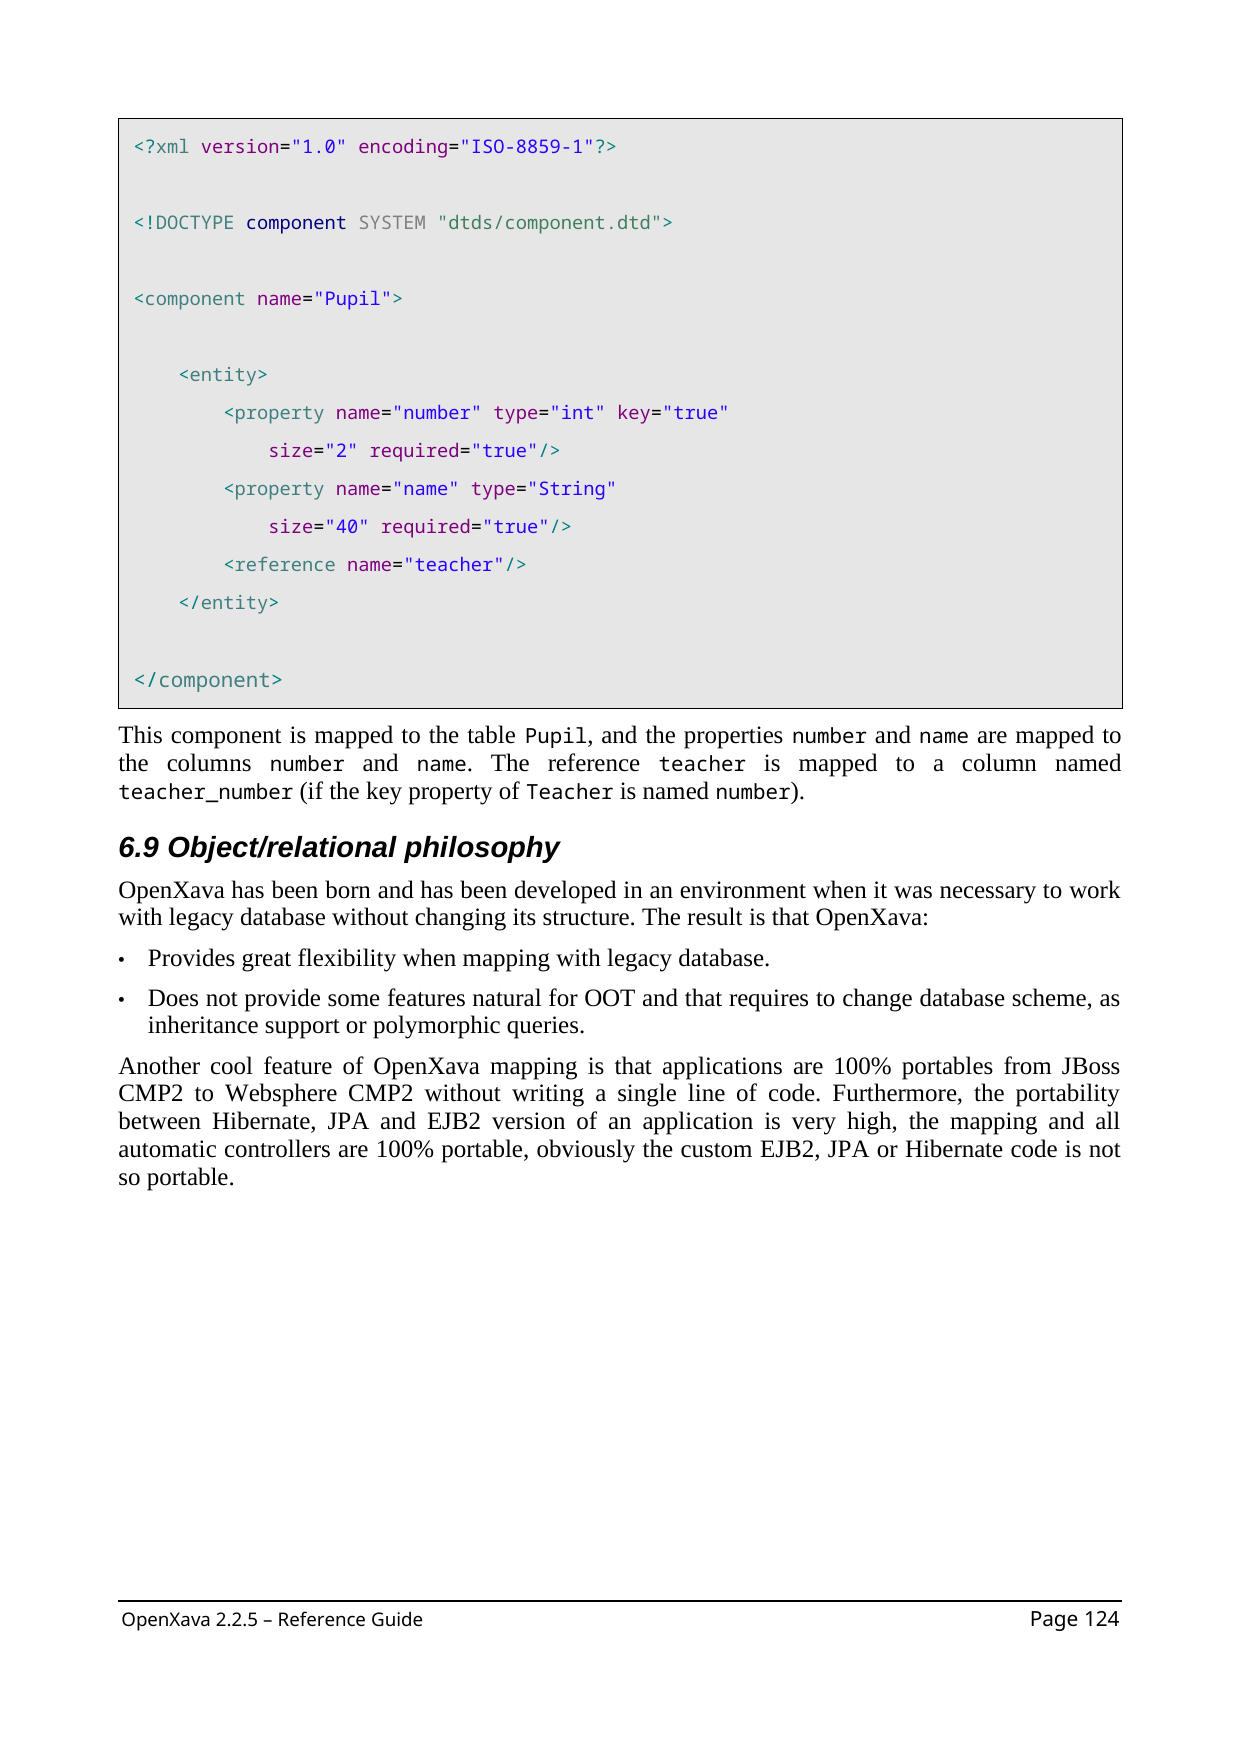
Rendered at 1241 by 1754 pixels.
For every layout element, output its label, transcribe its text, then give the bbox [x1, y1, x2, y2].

list Provides great flexibility when mapping with legacy database. [118, 944, 1122, 971]
text This component is mapped to the table Pupil, and the properties number and name are mapped to the columns number and name. The reference teacher is mapped to a column named teacher_number (if the key property of Teacher is named number). [118, 721, 1122, 806]
text size="2" required="true"/> [119, 422, 1122, 460]
text size="40" required="true"/> [119, 498, 1122, 536]
subtitle Object/relational philosophy [118, 831, 1122, 863]
list Does not provide some features natural for OOT and that requires to change database scheme, as inheritance support or polymorphic queries. [118, 984, 1122, 1039]
text <property name="number" type="int" key="true" [119, 384, 1122, 422]
text <entity> [119, 346, 1122, 384]
text <?xml version="1.0" encoding="ISO-8859-1"?> [119, 119, 1122, 156]
text <property name="name" type="String" [119, 460, 1122, 498]
text <component name="Pupil"> [119, 270, 1122, 308]
text Another cool feature of OpenXava mapping is that applications are 100% portables from JBoss CMP2 to Websphere CMP2 without writing a single line of code. Furthermore, the portability between Hibernate, JPA and EJB2 version of an application is very high, the mapping and all automatic controllers are 100% portable, obviously the custom EJB2, JPA or Hibernate code is not so portable. [118, 1052, 1122, 1190]
text <reference name="teacher"/> [119, 536, 1122, 574]
text </entity> [119, 574, 1122, 612]
text </component> [119, 650, 1122, 708]
text <!DOCTYPE component SYSTEM "dtds/component.dtd"> [119, 194, 1122, 232]
text OpenXava has been born and has been developed in an environment when it was necessary to work with legacy database without changing its structure. The result is that OpenXava: [118, 876, 1122, 931]
